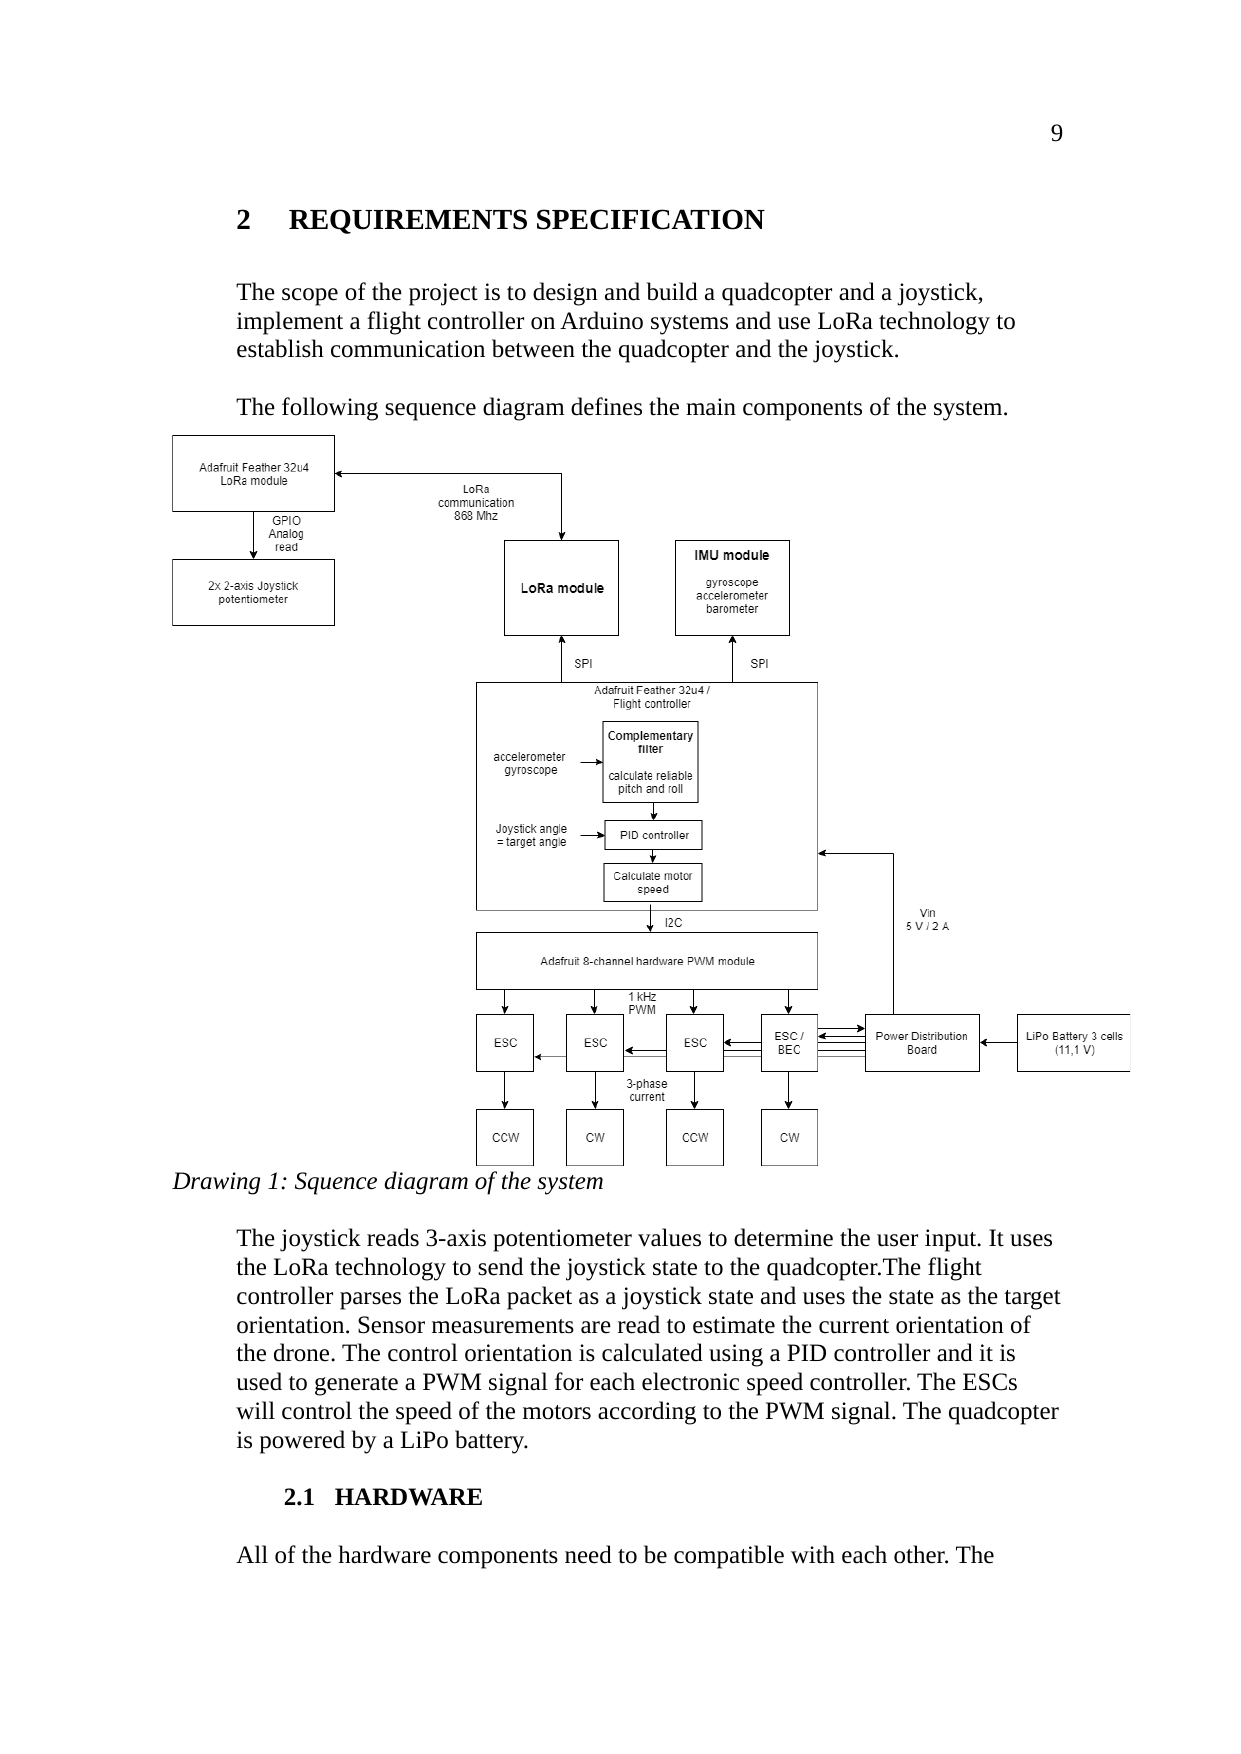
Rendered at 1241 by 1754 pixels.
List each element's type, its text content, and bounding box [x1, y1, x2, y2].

text The joystick reads 3-axis potentiometer values to determine the user input. It uses the LoRa technology to send the joystick state to the quadcopter.The flight controller parses the LoRa packet as a joystick state and uses the state as the target orientation. Sensor measurements are read to estimate the current orientation of the drone. The control orientation is calculated using a PID controller and it is used to generate a PWM signal for each electronic speed controller. The ESCs will control the speed of the motors according to the PWM signal. The quadcopter is powered by a LiPo battery. [236, 1223, 1063, 1453]
picture [172, 435, 1131, 1166]
text All of the hardware components need to be compatible with each other. The [236, 1540, 1063, 1568]
text Drawing 1: Squence diagram of the system [172, 1166, 1130, 1195]
subtitle Requirements specification [236, 202, 1063, 236]
text The scope of the project is to design and build a quadcopter and a joystick, implement a flight controller on Arduino systems and use LoRa technology to establish communication between the quadcopter and the joystick. [236, 277, 1063, 363]
subtitle Hardware [283, 1482, 1063, 1511]
text The following sequence diagram defines the main components of the system. [236, 392, 1063, 421]
